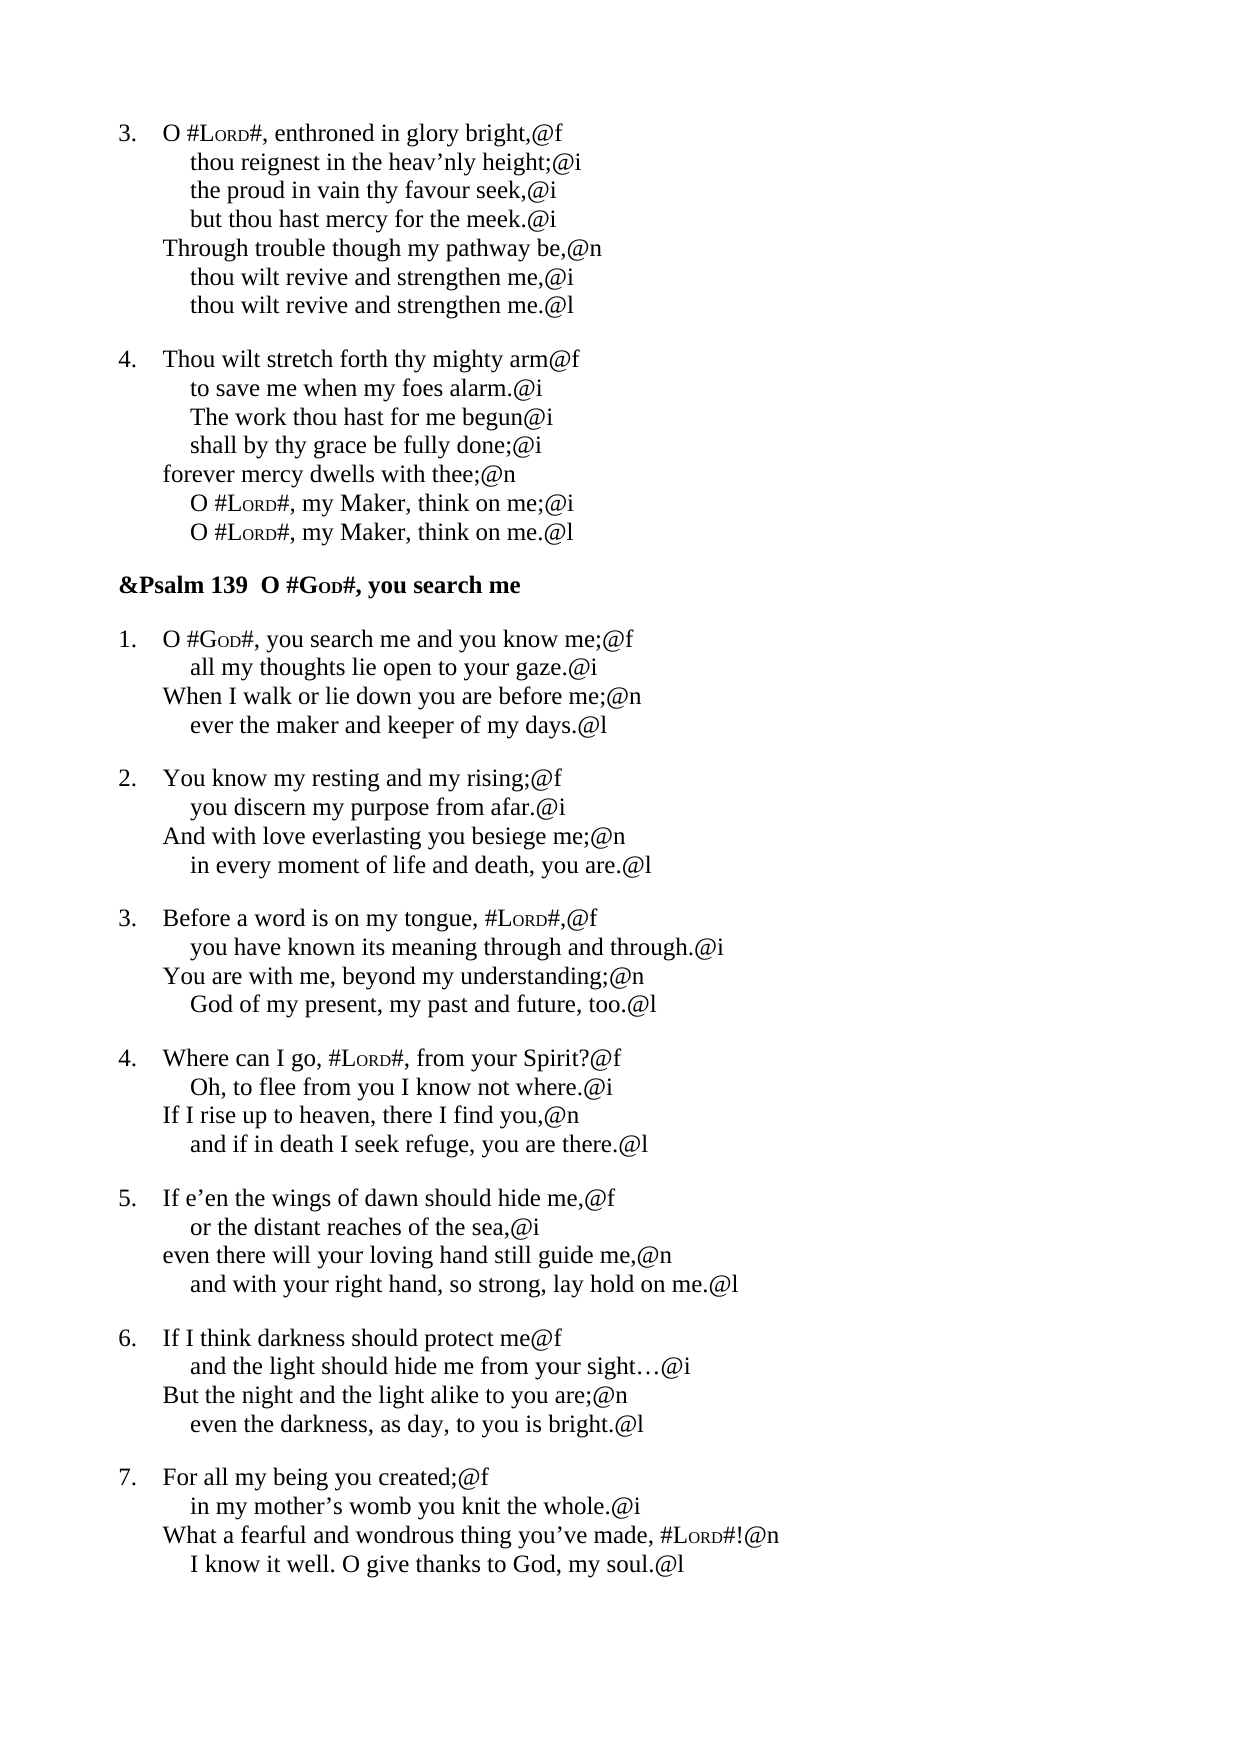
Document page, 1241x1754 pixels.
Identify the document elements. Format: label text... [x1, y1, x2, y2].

text forever mercy dwells with thee;@n [162, 459, 1122, 488]
text When I walk or lie down you are before me;@n [162, 681, 1122, 710]
text the proud in vain thy favour seek,@i [171, 176, 1122, 204]
text thou wilt revive and strengthen me,@i [171, 262, 1122, 291]
text 1. O #God#, you search me and you know me;@f [118, 624, 1122, 652]
text shall by thy grace be fully done;@i [171, 430, 1122, 459]
text but thou hast mercy for the meek.@i [171, 204, 1122, 233]
text thou reignest in the heav’nly height;@i [171, 147, 1122, 176]
text or the distant reaches of the sea,@i [171, 1212, 1122, 1240]
text 2. You know my resting and my rising;@f [118, 763, 1122, 792]
text and the light should hide me from your sight…@i [171, 1351, 1122, 1380]
text And with love everlasting you besiege me;@n [162, 821, 1122, 850]
text in my mother’s womb you knit the whole.@i [171, 1491, 1122, 1520]
text even the darkness, as day, to you is bright.@l [171, 1409, 1122, 1438]
text If I rise up to heaven, there I find you,@n [162, 1101, 1122, 1129]
text I know it well. O give thanks to God, my soul.@l [171, 1549, 1122, 1577]
text The work thou hast for me begun@i [171, 402, 1122, 430]
text 4. Where can I go, #Lord#, from your Spirit?@f [118, 1043, 1122, 1072]
subtitle &Psalm 139 O #God#, you search me [118, 570, 1122, 599]
text even there will your loving hand still guide me,@n [162, 1240, 1122, 1269]
text O #Lord#, my Maker, think on me.@l [171, 517, 1122, 545]
text 3. Before a word is on my tongue, #Lord#,@f [118, 903, 1122, 932]
text in every moment of life and death, you are.@l [171, 850, 1122, 878]
text You are with me, beyond my understanding;@n [162, 961, 1122, 989]
text all my thoughts lie open to your gaze.@i [171, 652, 1122, 681]
text 3. O #Lord#, enthroned in glory bright,@f [118, 118, 1122, 147]
text and if in death I seek refuge, you are there.@l [171, 1129, 1122, 1158]
text But the night and the light alike to you are;@n [162, 1380, 1122, 1409]
text 6. If I think darkness should protect me@f [118, 1323, 1122, 1351]
text 7. For all my being you created;@f [118, 1462, 1122, 1491]
text you discern my purpose from afar.@i [171, 792, 1122, 821]
text thou wilt revive and strengthen me.@l [171, 291, 1122, 319]
text Oh, to flee from you I know not where.@i [171, 1072, 1122, 1101]
text and with your right hand, so strong, lay hold on me.@l [171, 1269, 1122, 1298]
text God of my present, my past and future, too.@l [171, 989, 1122, 1018]
text ever the maker and keeper of my days.@l [171, 710, 1122, 739]
text 5. If e’en the wings of dawn should hide me,@f [118, 1183, 1122, 1212]
text What a fearful and wondrous thing you’ve made, #Lord#!@n [162, 1520, 1122, 1549]
text you have known its meaning through and through.@i [171, 932, 1122, 961]
text O #Lord#, my Maker, think on me;@i [171, 488, 1122, 517]
text to save me when my foes alarm.@i [171, 373, 1122, 402]
text Through trouble though my pathway be,@n [162, 233, 1122, 262]
text 4. Thou wilt stretch forth thy mighty arm@f [118, 344, 1122, 373]
